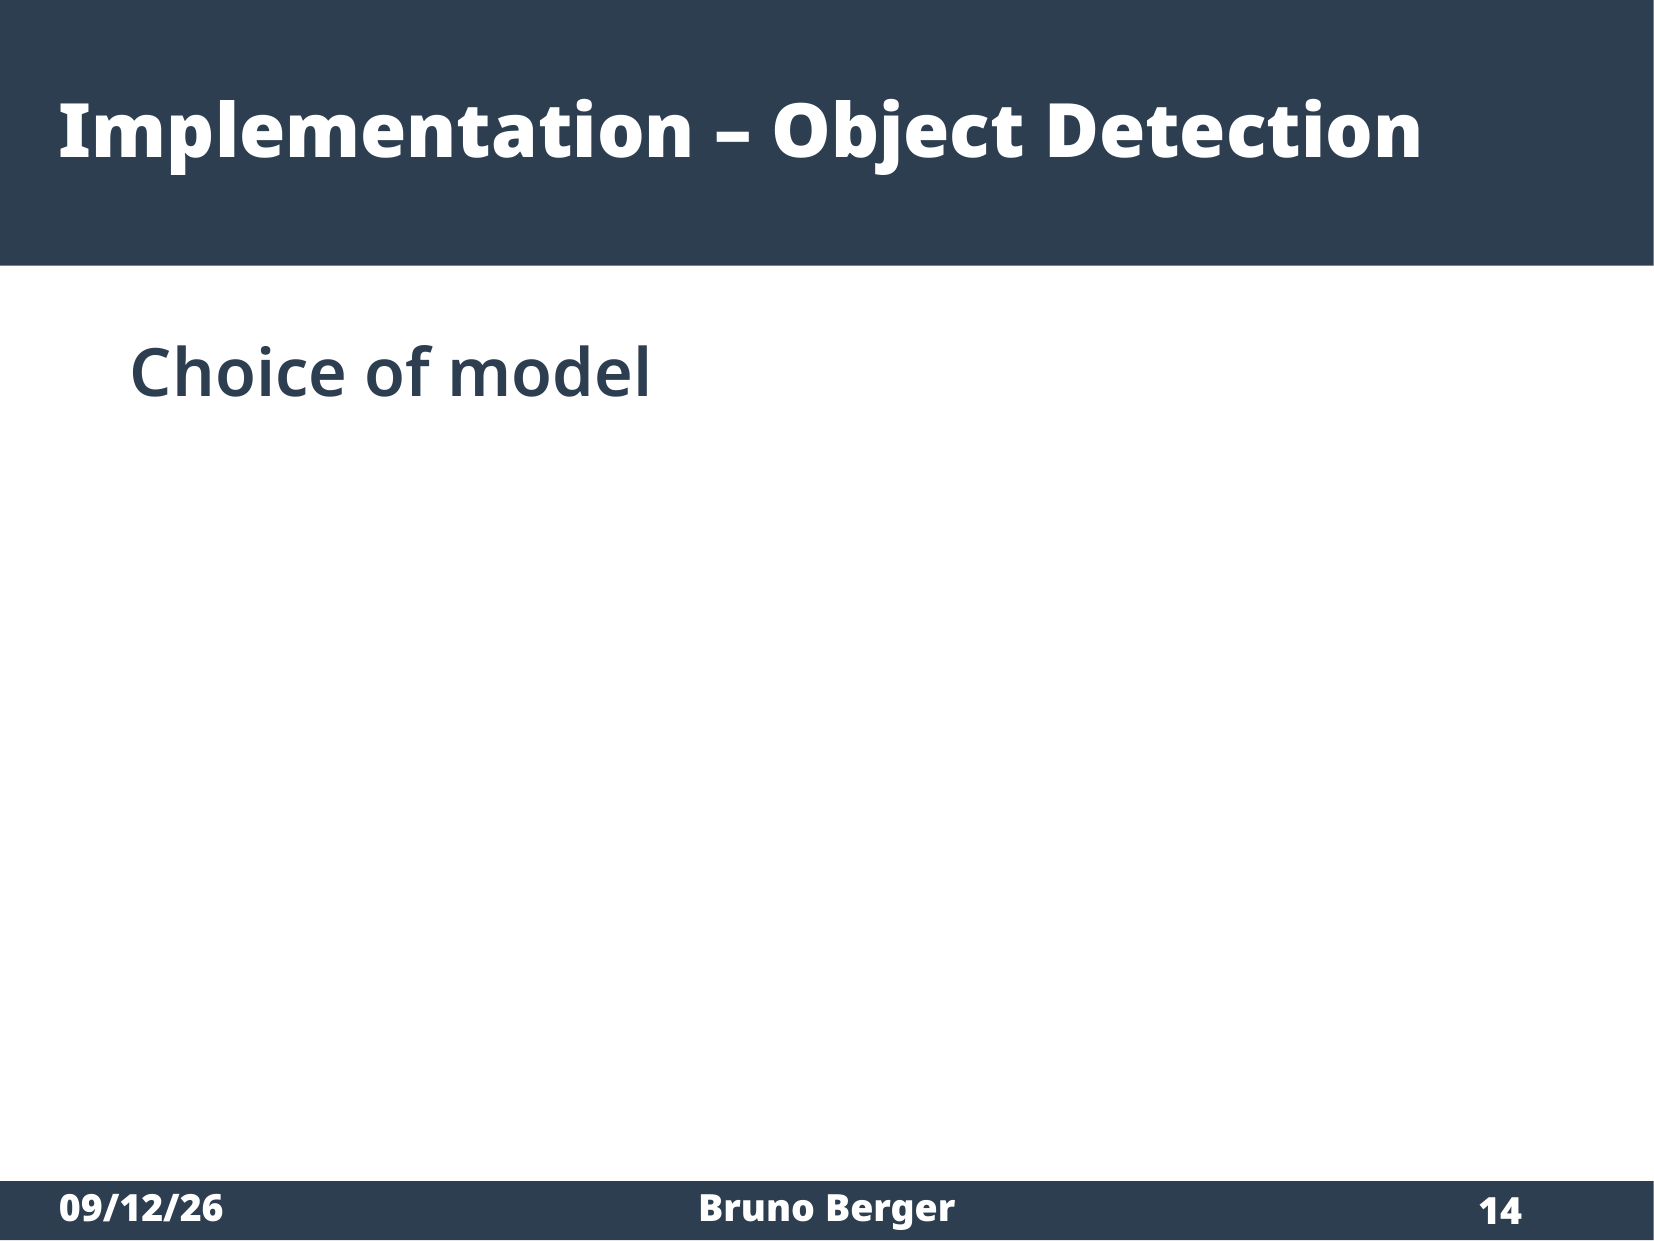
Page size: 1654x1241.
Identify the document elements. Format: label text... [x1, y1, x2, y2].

title Implementation – Object Detection [59, 49, 1595, 207]
list Choice of model [59, 324, 1595, 1152]
